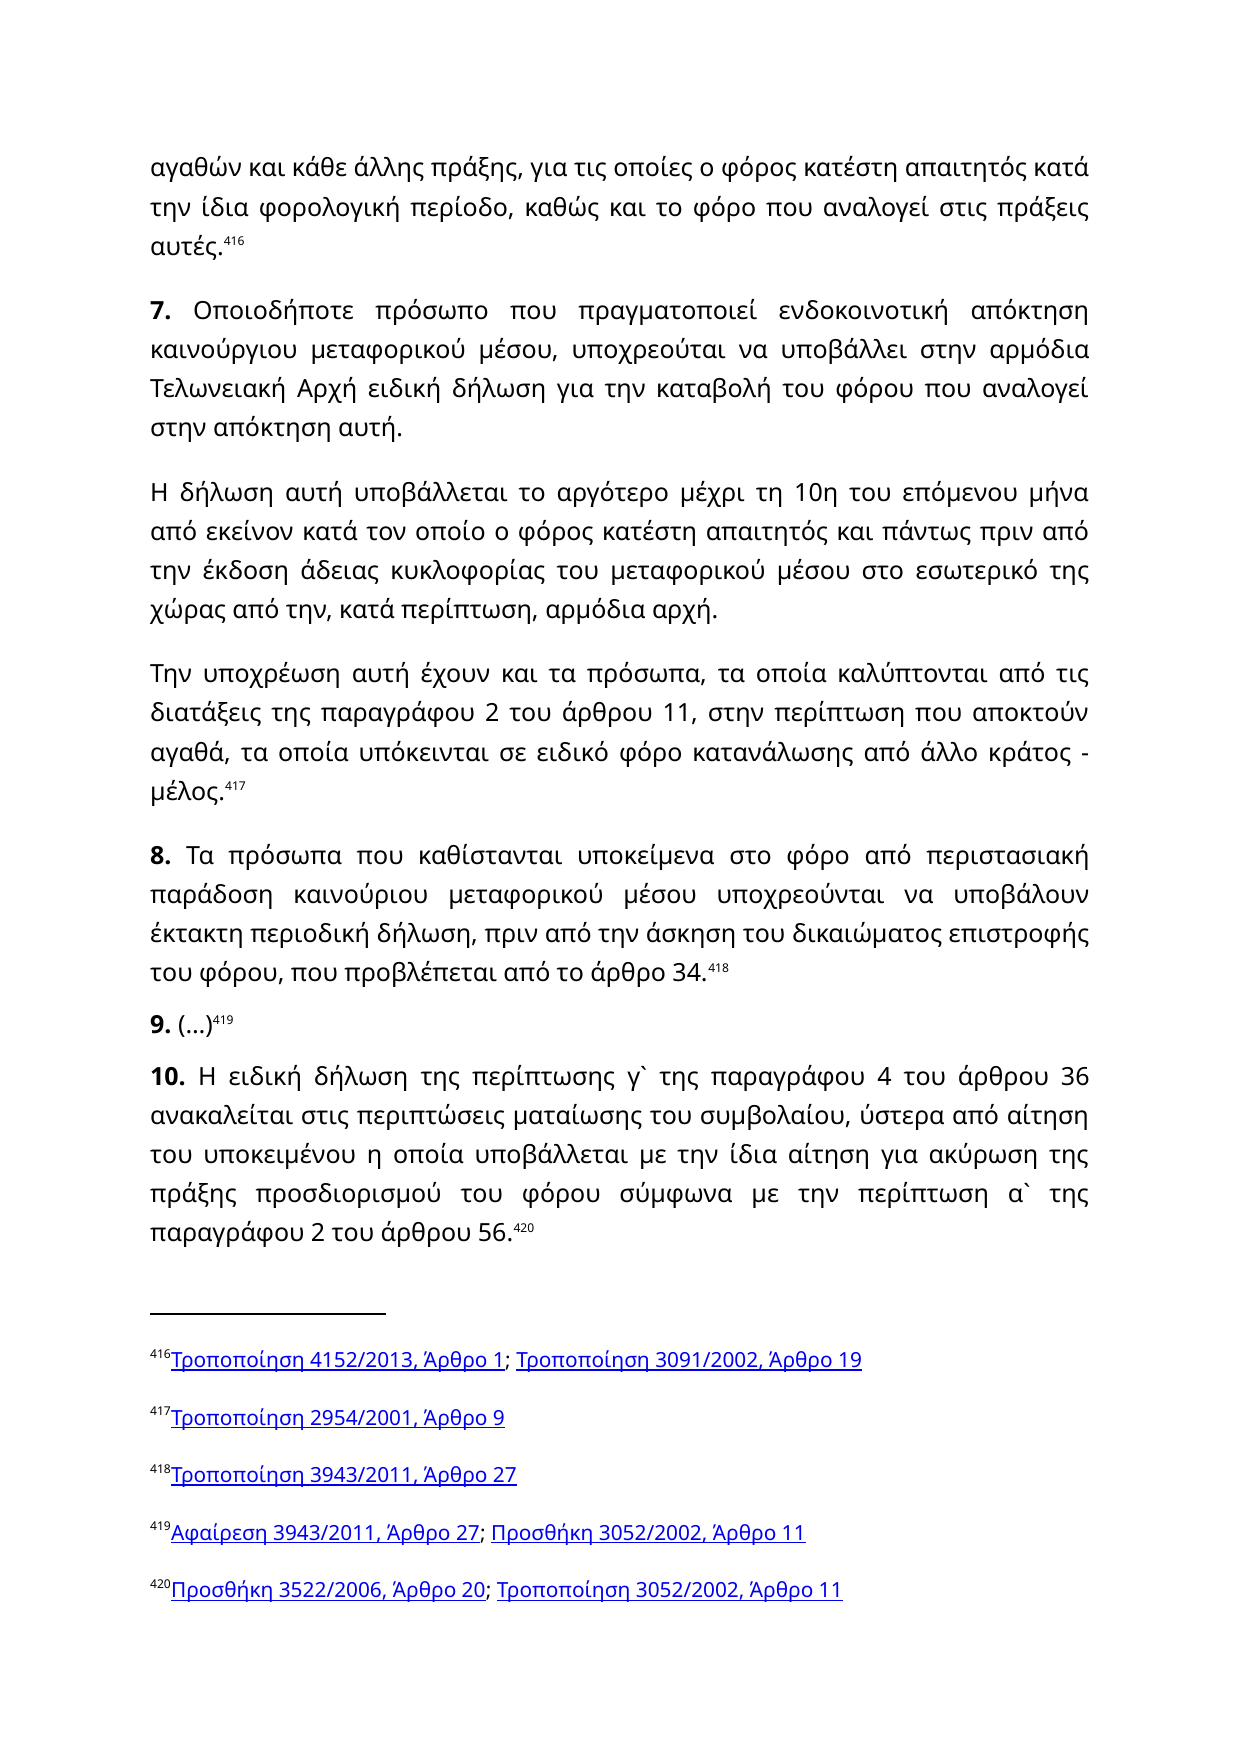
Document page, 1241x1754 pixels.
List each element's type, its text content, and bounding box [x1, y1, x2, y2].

text 9. (…) [150, 1007, 1090, 1041]
text Τροποποίηση 4152/2013, Άρθρο 1; Τροποποίηση 3091/2002, Άρθρο 19 [150, 1345, 1090, 1373]
text Την υποχρέωση αυτή έχουν και τα πρόσωπα, τα οποία καλύπτονται από τις διατάξεις της παραγράφου 2 του άρθρου 11, στην περίπτωση που αποκτούν αγαθά, τα οποία υπόκεινται σε ειδικό φόρο κατανάλωσης από άλλο κράτος - μέλος. [150, 656, 1090, 807]
text Τροποποίηση 2954/2001, Άρθρο 9 [150, 1403, 1090, 1431]
text Αφαίρεση 3943/2011, Άρθρο 27; Προσθήκη 3052/2002, Άρθρο 11 [150, 1518, 1090, 1546]
text αγαθών και κάθε άλλης πράξης, για τις οποίες ο φόρος κατέστη απαιτητός κατά την ίδια φορολογική περίοδο, καθώς και το φόρο που αναλογεί στις πράξεις αυτές. [150, 150, 1090, 262]
text 8. Τα πρόσωπα που καθίστανται υποκείμενα στο φόρο από περιστασιακή παράδοση καινούριου μεταφορικού μέσου υποχρεούνται να υποβάλουν έκτακτη περιοδική δήλωση, πριν από την άσκηση του δικαιώματος επιστροφής του φόρου, που προβλέπεται από το άρθρο 34. [150, 837, 1090, 989]
text 10. Η ειδική δήλωση της περίπτωσης γ` της παραγράφου 4 του άρθρου 36 ανακαλείται στις περιπτώσεις ματαίωσης του συμβολαίου, ύστερα από αίτηση του υποκειμένου η οποία υποβάλλεται με την ίδια αίτηση για ακύρωση της πράξης προσδιορισμού του φόρου σύμφωνα με την περίπτωση α` της παραγράφου 2 του άρθρου 56. [150, 1058, 1090, 1249]
text Προσθήκη 3522/2006, Άρθρο 20; Τροποποίηση 3052/2002, Άρθρο 11 [150, 1576, 1090, 1604]
text Η δήλωση αυτή υποβάλλεται το αργότερο μέχρι τη 10η του επόμενου μήνα από εκείνον κατά τον οποίο ο φόρος κατέστη απαιτητός και πάντως πριν από την έκδοση άδειας κυκλοφορίας του μεταφορικού μέσου στο εσωτερικό της χώρας από την, κατά περίπτωση, αρμόδια αρχή. [150, 474, 1090, 626]
text 7. Οποιοδήποτε πρόσωπο που πραγματοποιεί ενδοκοινοτική απόκτηση καινούργιου μεταφορικού μέσου, υποχρεούται να υποβάλλει στην αρμόδια Τελωνειακή Αρχή ειδική δήλωση για την καταβολή του φόρου που αναλογεί στην απόκτηση αυτή. [150, 292, 1090, 444]
text Τροποποίηση 3943/2011, Άρθρο 27 [150, 1460, 1090, 1489]
